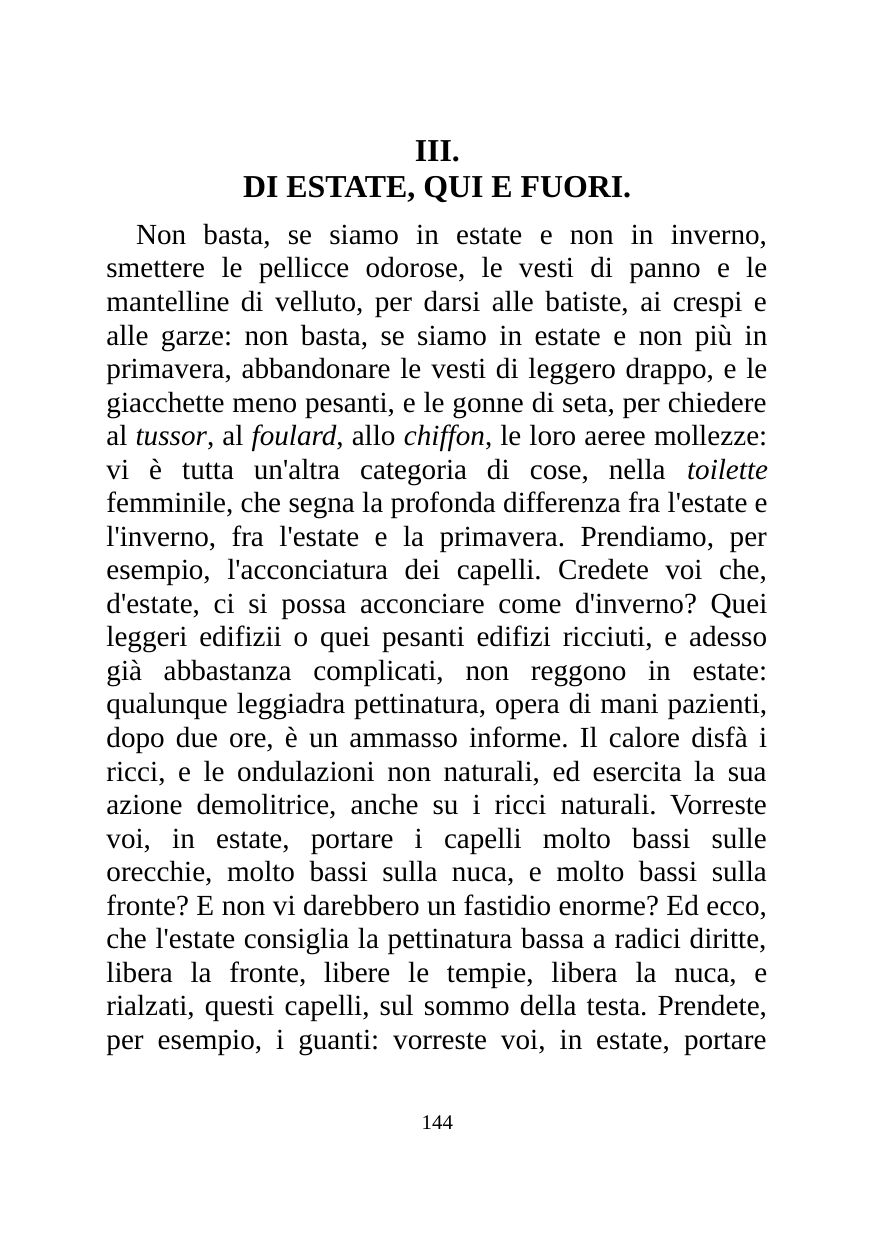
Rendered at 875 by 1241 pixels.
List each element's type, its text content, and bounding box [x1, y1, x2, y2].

subtitle III. DI ESTATE, QUI E FUORI. [106, 131, 768, 204]
text Non basta, se siamo in estate e non in inverno, smettere le pellicce odorose, le vesti di panno e le mantelline di velluto, per darsi alle batiste, ai crespi e alle garze: non basta, se siamo in estate e non più in primavera, abbandonare le vesti di leggero drappo, e le giacchette meno pesanti, e le gonne di seta, per chiedere al tussor, al foulard, allo chiffon, le loro aeree mollezze: vi è tutta un'altra categoria di cose, nella toilette femminile, che segna la profonda differenza fra l'estate e l'inverno, fra l'estate e la primavera. Prendiamo, per esempio, l'acconciatura dei capelli. Credete voi che, d'estate, ci si possa acconciare come d'inverno? Quei leggeri edifizii o quei pesanti edifizi ricciuti, e adesso già abbastanza complicati, non reggono in estate: qualunque leggiadra pettinatura, opera di mani pazienti, dopo due ore, è un ammasso informe. Il calore disfà i ricci, e le ondulazioni non naturali, ed esercita la sua azione demolitrice, anche su i ricci naturali. Vorreste voi, in estate, portare i capelli molto bassi sulle orecchie, molto bassi sulla nuca, e molto bassi sulla fronte? E non vi darebbero un fastidio enorme? Ed ecco, che l'estate consiglia la pettinatura bassa a radici diritte, libera la fronte, libere le tempie, libera la nuca, e rialzati, questi capelli, sul sommo della testa. Prendete, per esempio, i guanti: vorreste voi, in estate, portare [106, 217, 768, 1056]
